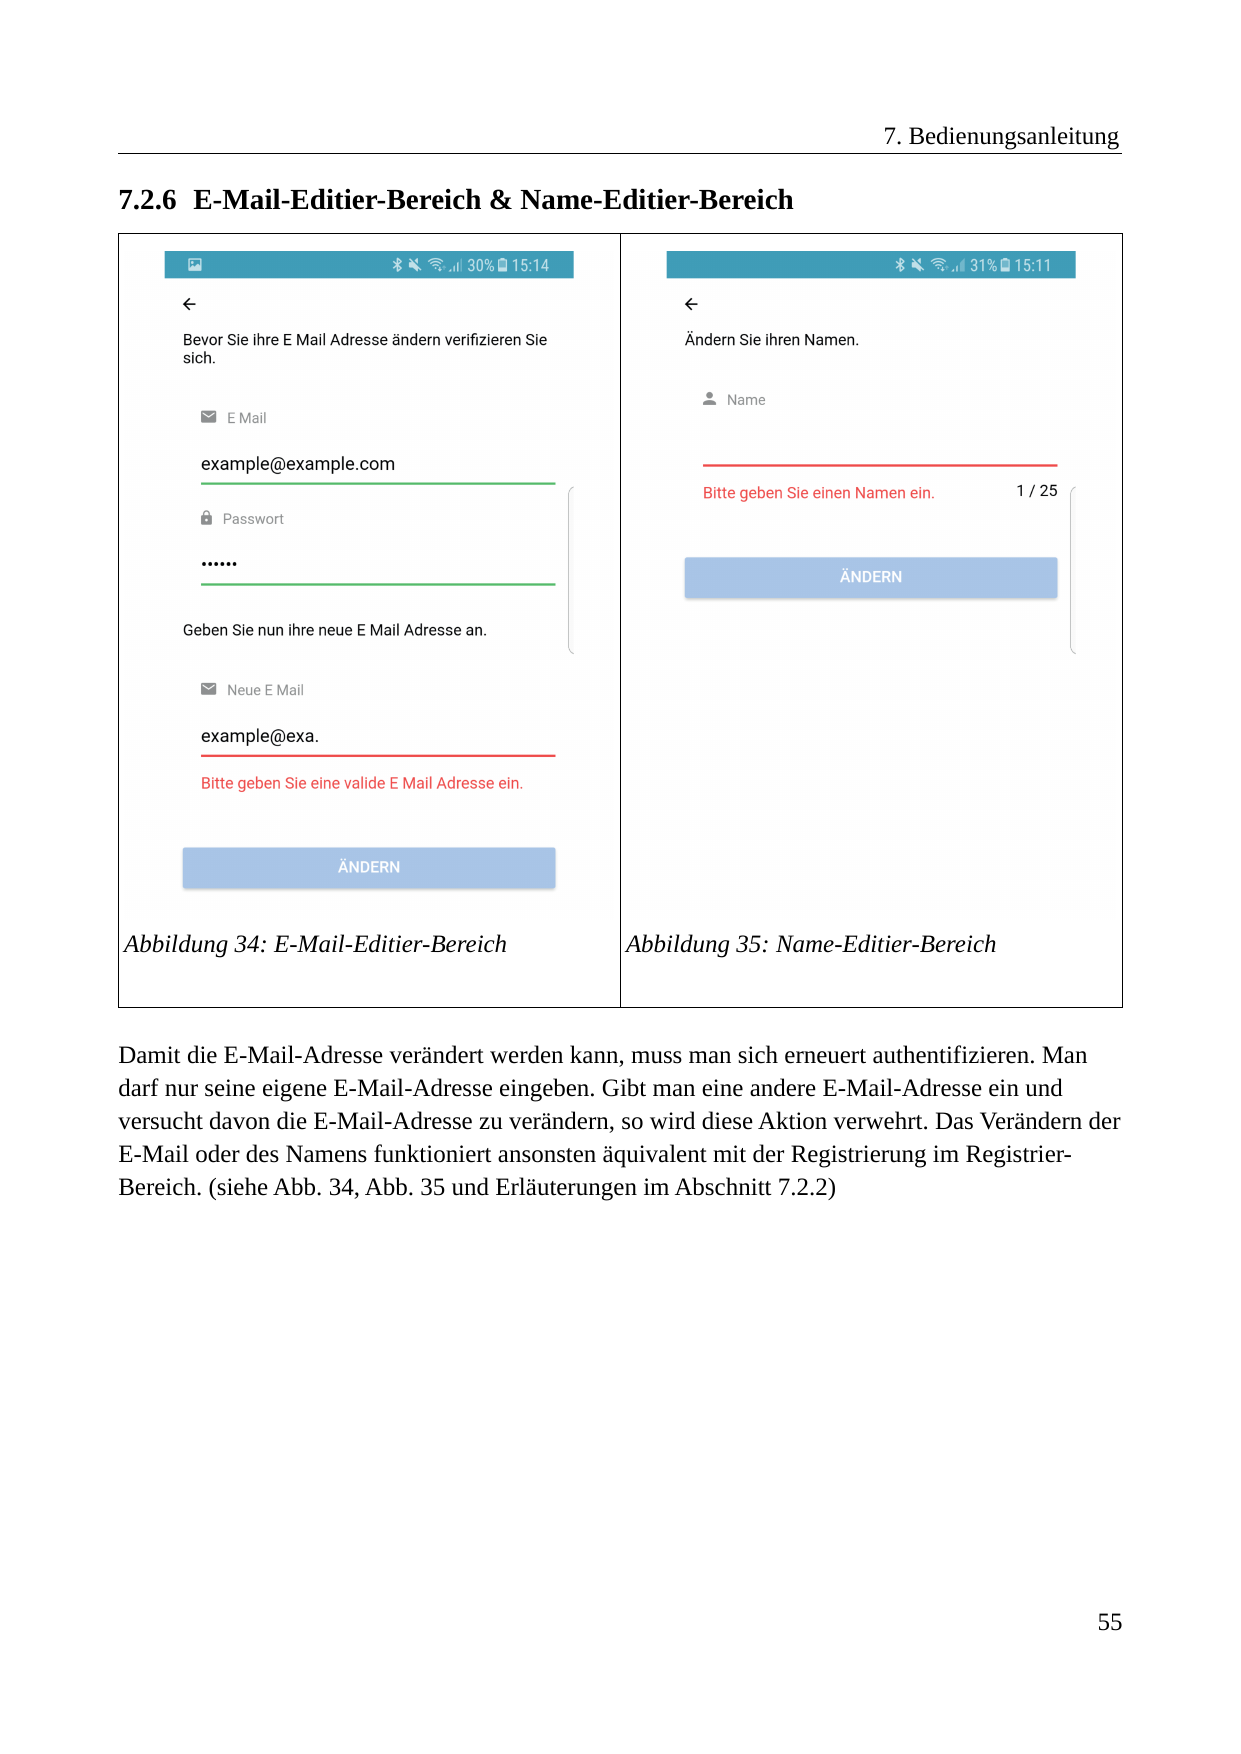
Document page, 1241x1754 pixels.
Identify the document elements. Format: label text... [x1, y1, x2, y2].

picture [625, 251, 1117, 920]
table_header [621, 234, 1122, 1007]
subtitle E-Mail-Editier-Bereich & Name-Editier-Bereich [118, 182, 1122, 216]
table_header [119, 234, 620, 1007]
picture [123, 251, 615, 920]
text Damit die E-Mail-Adresse verändert werden kann, muss man sich erneuert authentifizieren. Man darf nur seine eigene E-Mail-Adresse eingeben. Gibt man eine andere E-Mail-Adresse ein und versucht davon die E-Mail-Adresse zu verändern, so wird diese Aktion verwehrt. Das Verändern der E-Mail oder des Namens funktioniert ansonsten äquivalent mit der Registrierung im Registrier-Bereich. (siehe Abb. 34, Abb. 35 und Erläuterungen im Abschnitt 7.2.2) [118, 1040, 1122, 1201]
